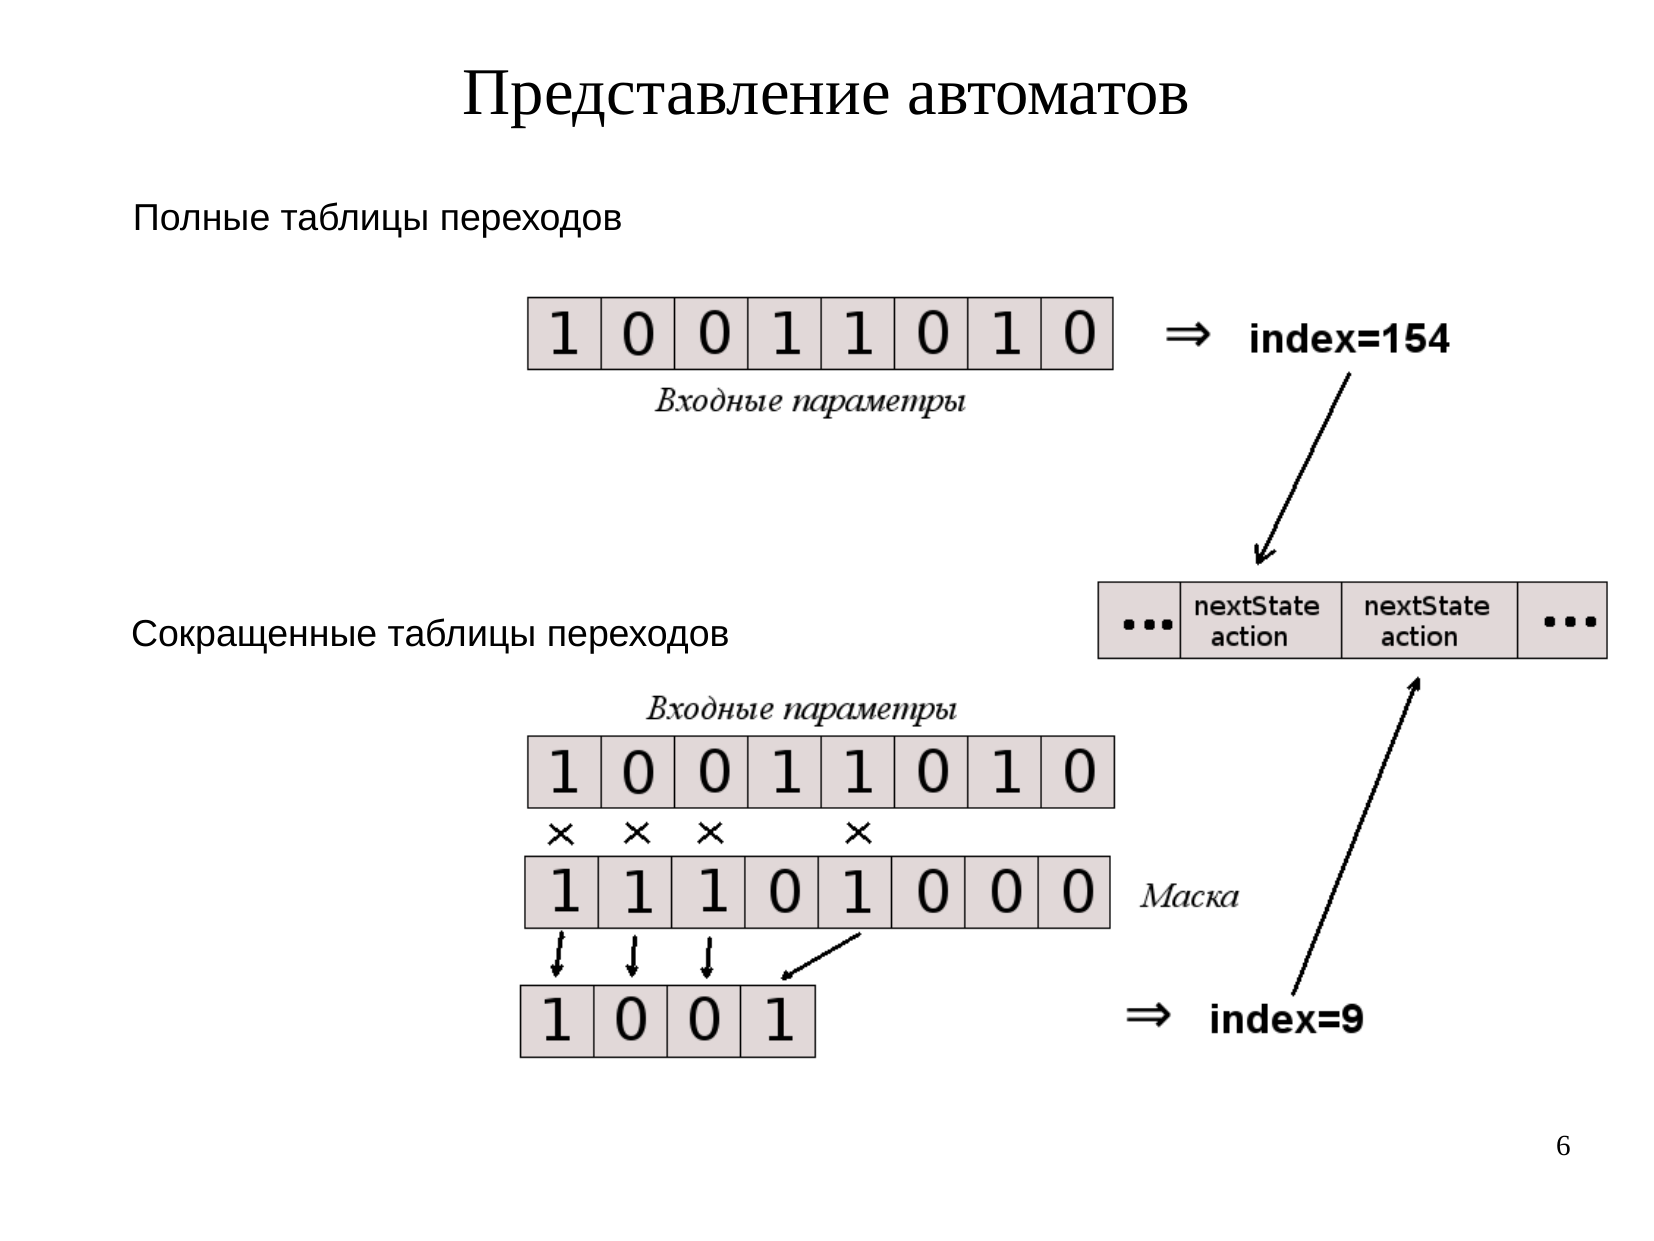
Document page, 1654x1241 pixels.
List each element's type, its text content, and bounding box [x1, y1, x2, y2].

picture [457, 212, 1630, 1092]
text_box Представление автоматов [447, 47, 1206, 137]
text_box Полные таблицы переходов [118, 188, 638, 246]
text_box Сокращенные таблицы переходов [116, 604, 745, 662]
